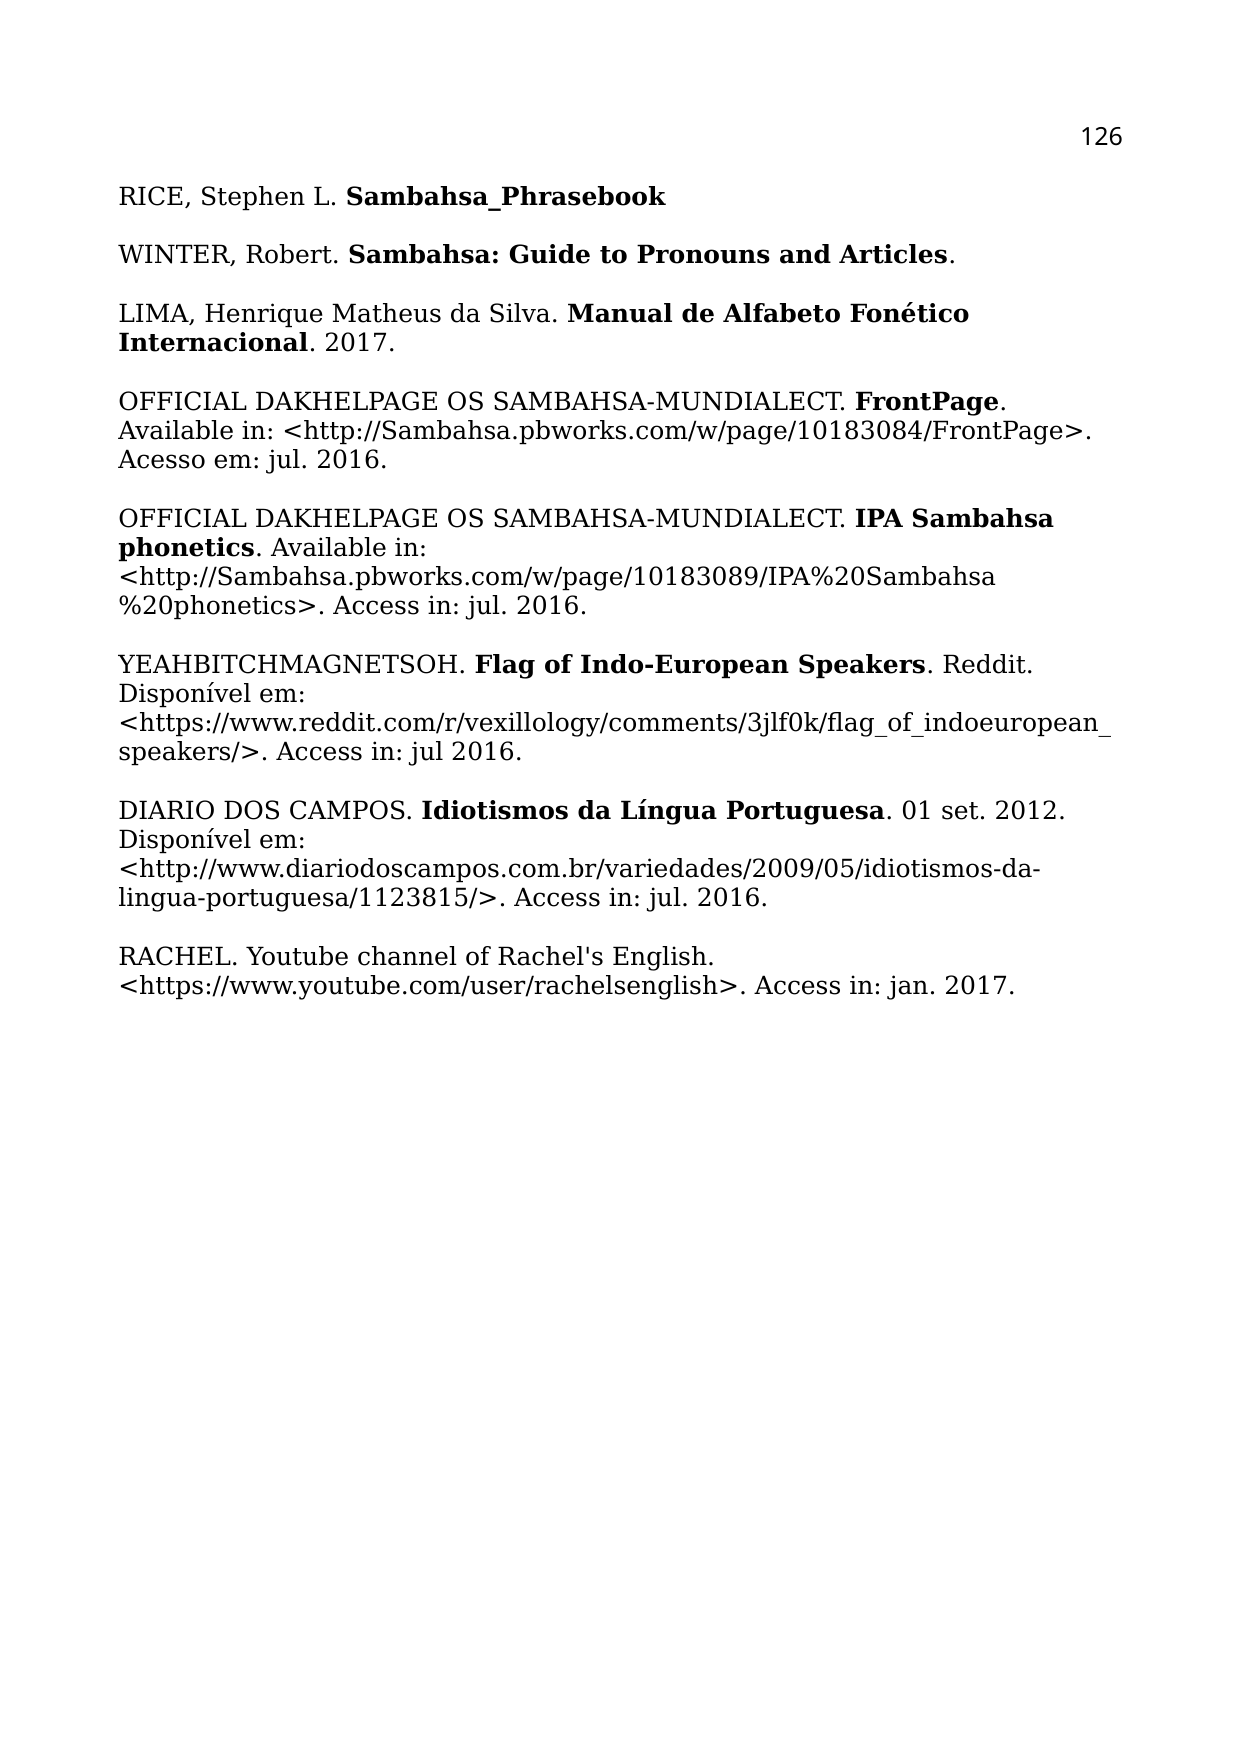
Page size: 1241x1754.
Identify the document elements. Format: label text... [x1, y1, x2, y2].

text OFFICIAL DAKHELPAGE OS SAMBAHSA-MUNDIALECT. IPA Sambahsa phonetics. Available in: <http://Sambahsa.pbworks.com/w/page/10183089/IPA%20Sambahsa%20phonetics>. Access in: jul. 2016. [118, 503, 1123, 621]
text LIMA, Henrique Matheus da Silva. Manual de Alfabeto Fonético Internacional. 2017. [118, 299, 1123, 357]
text WINTER, Robert. Sambahsa: Guide to Pronouns and Articles. [118, 240, 1123, 269]
text RACHEL. Youtube channel of Rachel's English. <https://www.youtube.com/user/rachelsenglish>. Access in: jan. 2017. [118, 942, 1123, 1000]
text YEAHBITCHMAGNETSOH. Flag of Indo-European Speakers. Reddit. Disponível em: <https://www.reddit.com/r/vexillology/comments/3jlf0k/flag_of_indoeuropean_speakers/>. Access in: jul 2016. [118, 650, 1123, 767]
text OFFICIAL DAKHELPAGE OS SAMBAHSA-MUNDIALECT. FrontPage. Available in: <http://Sambahsa.pbworks.com/w/page/10183084/FrontPage>. Acesso em: jul. 2016. [118, 387, 1123, 474]
text DIARIO DOS CAMPOS. Idiotismos da Língua Portuguesa. 01 set. 2012. Disponível em: <http://www.diariodoscampos.com.br/variedades/2009/05/idiotismos-da-lingua-portuguesa/1123815/>. Access in: jul. 2016. [118, 796, 1123, 913]
text RICE, Stephen L. Sambahsa_Phrasebook [118, 182, 1123, 211]
